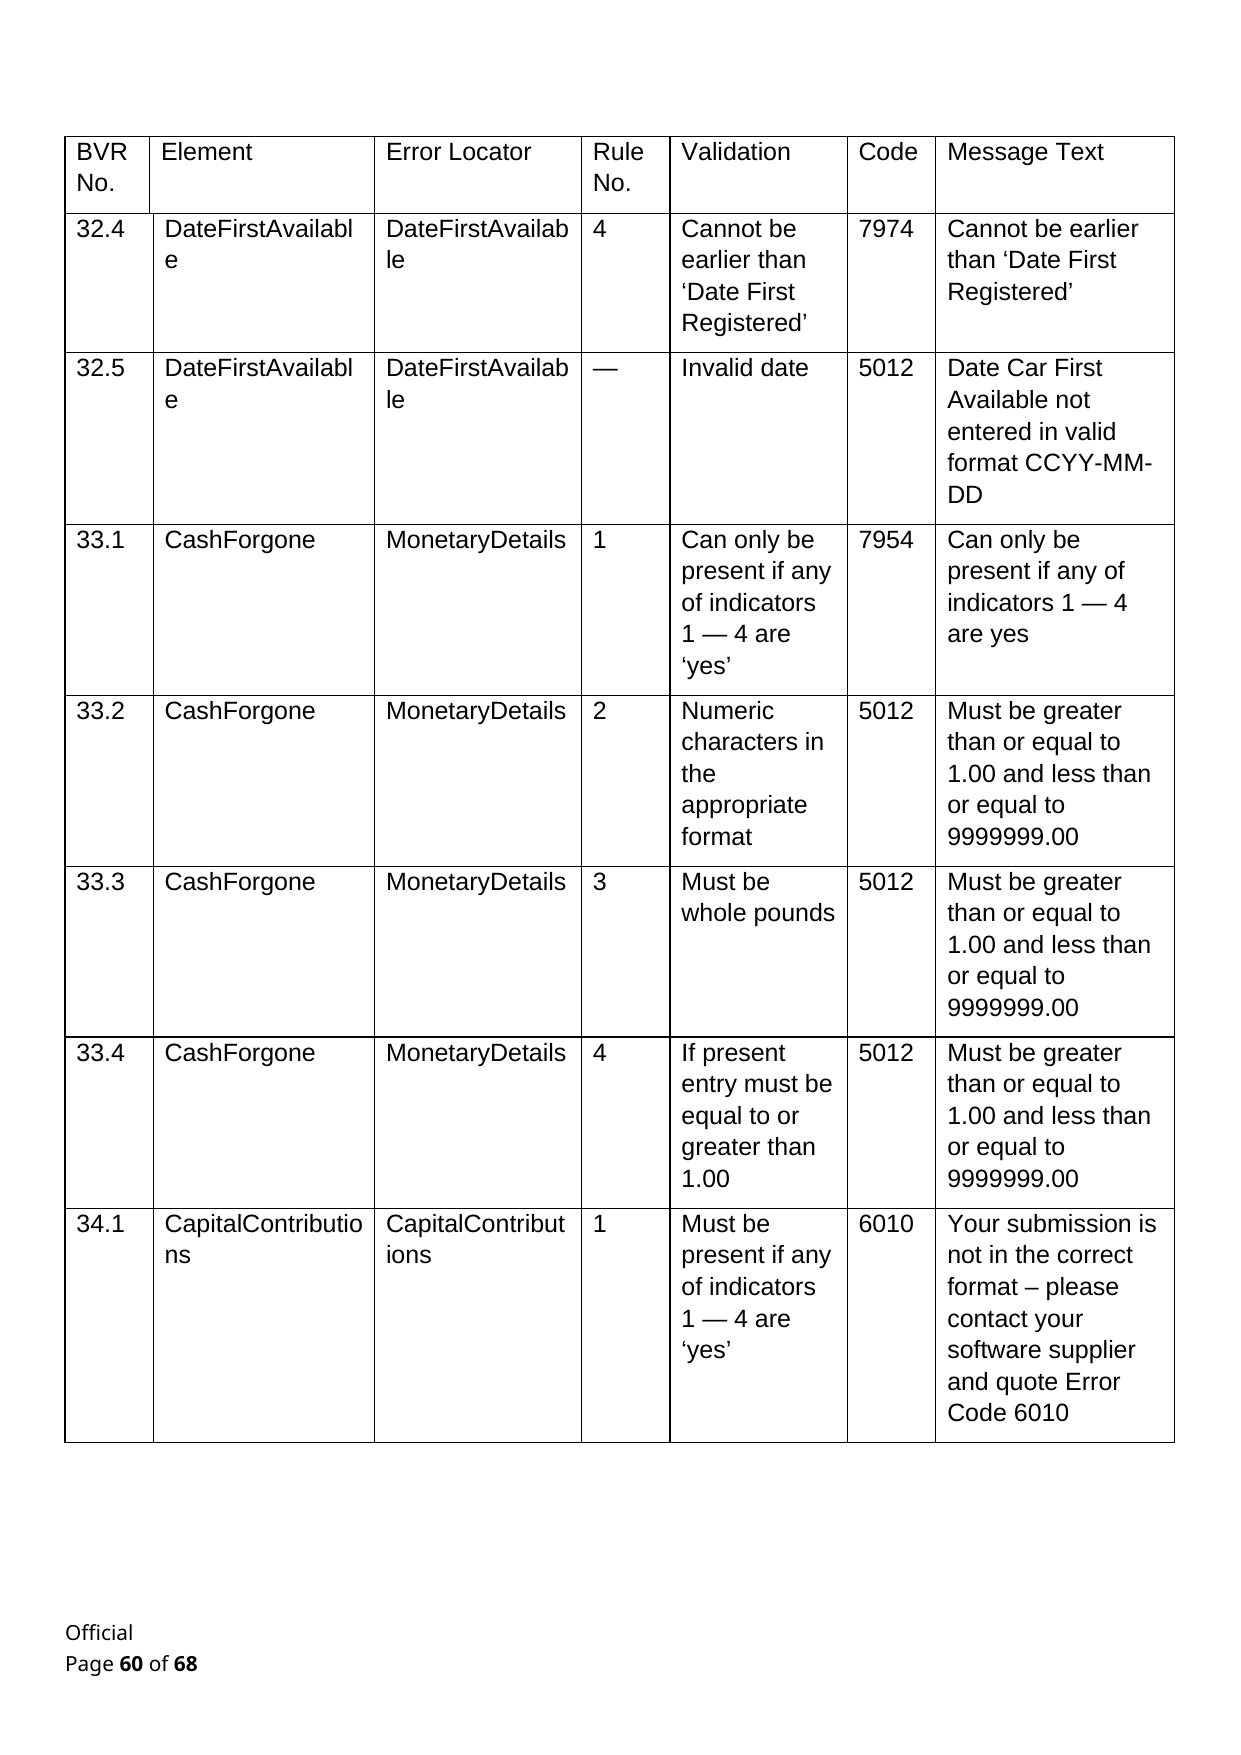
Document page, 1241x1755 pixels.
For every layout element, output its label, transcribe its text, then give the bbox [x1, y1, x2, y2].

table_header Code [848, 137, 935, 212]
table_cell Cannot be earlier than ‘Date First Registered’ [671, 214, 847, 352]
table_cell DateFirstAvailable [375, 353, 581, 524]
table_cell — [582, 353, 669, 524]
table_cell DateFirstAvailable [154, 353, 374, 524]
table_cell CashForgone [154, 696, 374, 866]
table_cell 5012 [848, 696, 935, 866]
table_cell Can only be present if any of indicators 1 — 4 are ‘yes’ [671, 525, 847, 694]
table_cell CapitalContributions [375, 1209, 581, 1442]
table_cell Must be greater than or equal to 1.00 and less than or equal to 9999999.00 [936, 696, 1174, 866]
table_cell 6010 [848, 1209, 935, 1442]
table_cell Must be whole pounds [671, 867, 847, 1036]
table_cell Must be greater than or equal to 1.00 and less than or equal to 9999999.00 [936, 1038, 1174, 1208]
table_cell Must be present if any of indicators 1 — 4 are ‘yes’ [671, 1209, 847, 1442]
table_cell CashForgone [154, 867, 374, 1036]
table_cell 33.1 [66, 525, 153, 694]
table_header Message Text [936, 137, 1174, 212]
table_cell 34.1 [66, 1209, 153, 1442]
table_cell DateFirstAvailable [154, 214, 374, 352]
table_cell 1 [582, 525, 669, 694]
table_cell 4 [582, 1038, 669, 1208]
table_cell If present entry must be equal to or greater than 1.00 [671, 1038, 847, 1208]
table_cell 33.4 [66, 1038, 153, 1208]
table_cell 4 [582, 214, 669, 352]
table_cell 2 [582, 696, 669, 866]
table_cell CapitalContributions [154, 1209, 374, 1442]
table_cell Numeric characters in the appropriate format [671, 696, 847, 866]
table_cell DateFirstAvailable [375, 214, 581, 352]
table_cell Cannot be earlier than ‘Date First Registered’ [936, 214, 1174, 352]
table_cell Must be greater than or equal to 1.00 and less than or equal to 9999999.00 [936, 867, 1174, 1036]
table_cell Date Car First Available not entered in valid format CCYY-MM-DD [936, 353, 1174, 524]
table_cell MonetaryDetails [375, 1038, 581, 1208]
table_cell 3 [582, 867, 669, 1036]
table_header Error Locator [375, 137, 581, 212]
table_cell 7974 [848, 214, 935, 352]
table_cell CashForgone [154, 1038, 374, 1208]
table_header Element [150, 137, 374, 212]
table_header BVR No. [66, 137, 149, 212]
table_cell MonetaryDetails [375, 696, 581, 866]
table_cell 33.3 [66, 867, 153, 1036]
table_cell 5012 [848, 867, 935, 1036]
table_cell Your submission is not in the correct format – please contact your software supplier and quote Error Code 6010 [936, 1209, 1174, 1442]
table_cell 33.2 [66, 696, 153, 866]
table_cell Can only be present if any of indicators 1 — 4 are yes [936, 525, 1174, 694]
table_cell MonetaryDetails [375, 867, 581, 1036]
table_cell 32.4 [66, 214, 153, 352]
table_cell 32.5 [66, 353, 153, 524]
table_cell CashForgone [154, 525, 374, 694]
table_header Rule No. [582, 137, 669, 212]
table_cell 5012 [848, 1038, 935, 1208]
table_cell 7954 [848, 525, 935, 694]
table_header Validation [671, 137, 847, 212]
table_cell 1 [582, 1209, 669, 1442]
table_cell 5012 [848, 353, 935, 524]
table_cell Invalid date [671, 353, 847, 524]
table_cell MonetaryDetails [375, 525, 581, 694]
